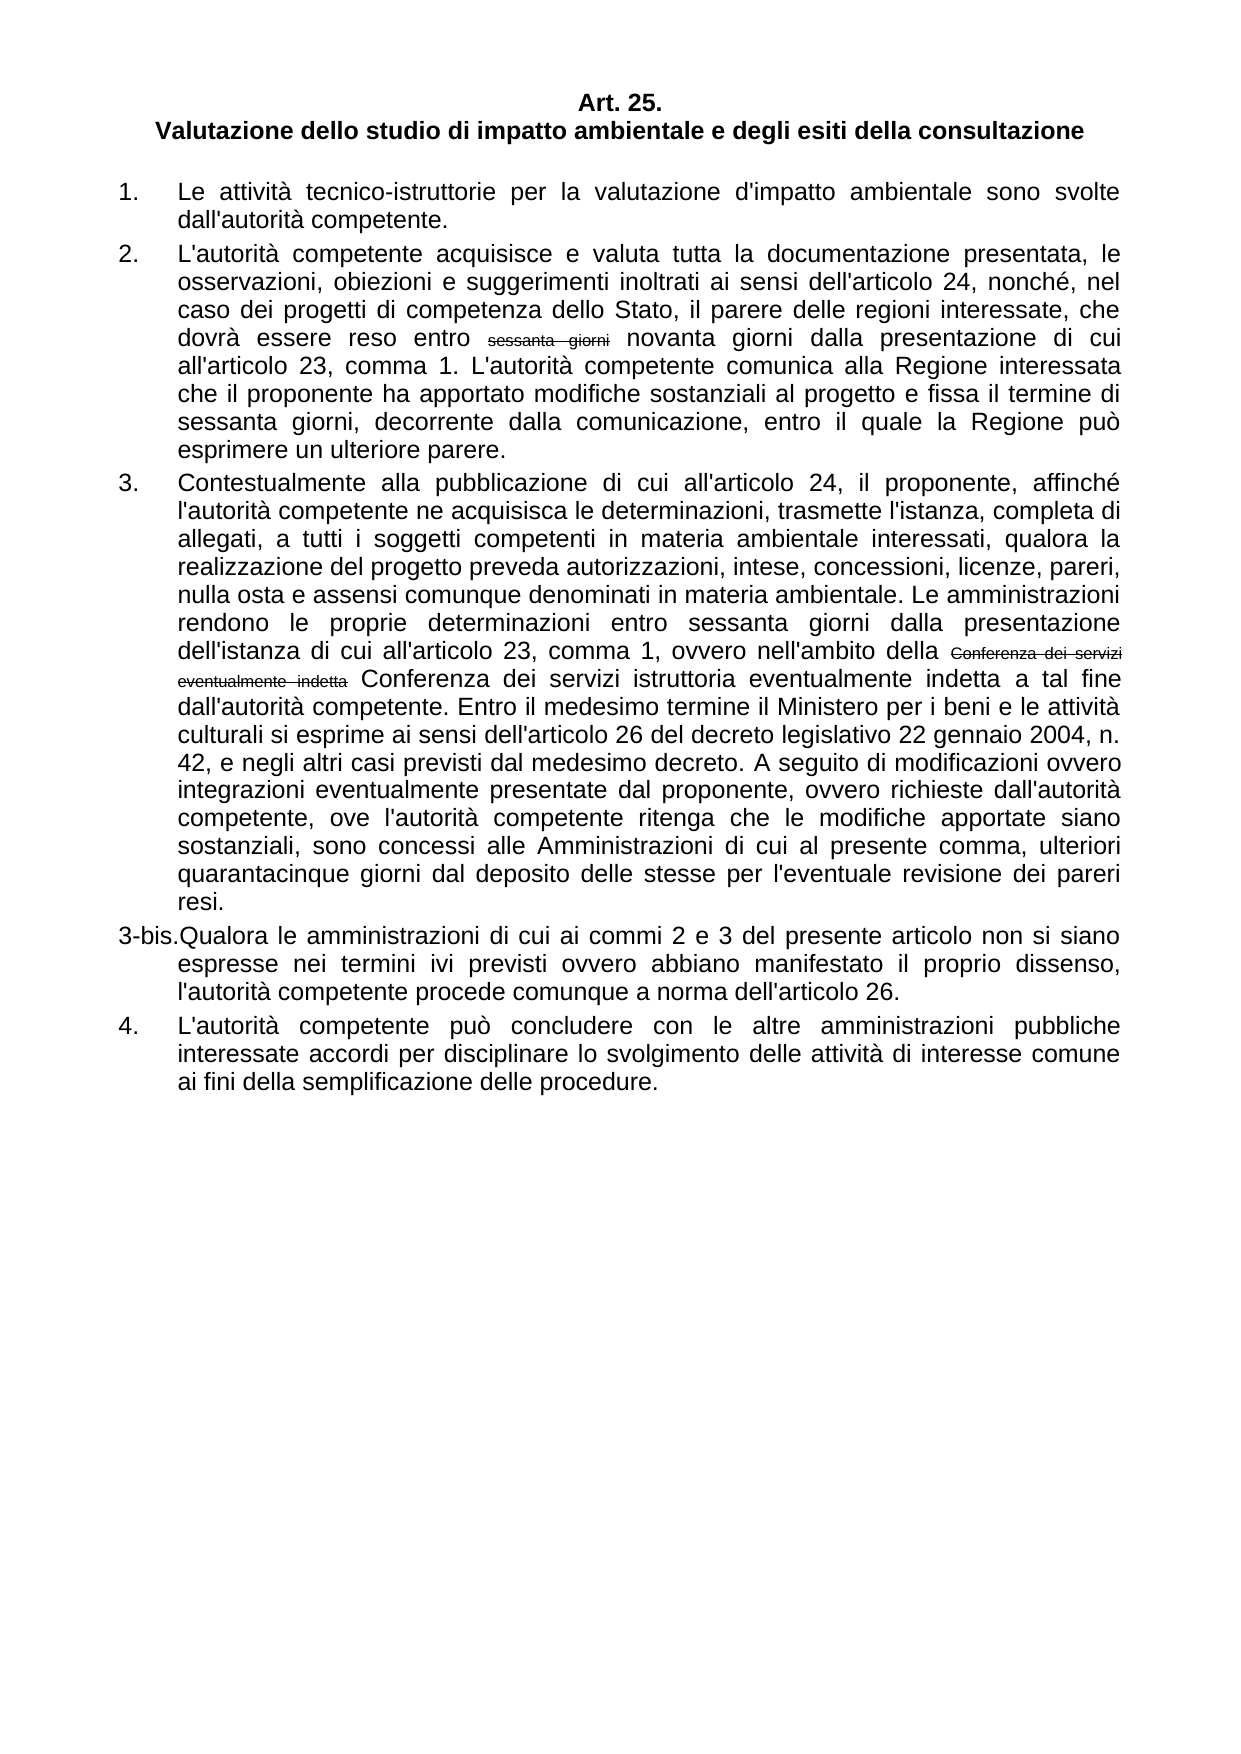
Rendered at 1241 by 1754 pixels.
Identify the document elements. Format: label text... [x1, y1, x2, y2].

text 2. L'autorità competente acquisisce e valuta tutta la documentazione presentata, le osservazioni, obiezioni e suggerimenti inoltrati ai sensi dell'articolo 24, nonché, nel caso dei progetti di competenza dello Stato, il parere delle regioni interessate, che dovrà essere reso entro sessanta giorni novanta giorni dalla presentazione di cui all'articolo 23, comma 1. L'autorità competente comunica alla Regione interessata che il proponente ha apportato modifiche sostanziali al progetto e fissa il termine di sessanta giorni, decorrente dalla comunicazione, entro il quale la Regione può esprimere un ulteriore parere. [118, 240, 1122, 463]
text 1. Le attività tecnico-istruttorie per la valutazione d'impatto ambientale sono svolte dall'autorità competente. [118, 178, 1122, 234]
text 3-bis.Qualora le amministrazioni di cui ai commi 2 e 3 del presente articolo non si siano espresse nei termini ivi previsti ovvero abbiano manifestato il proprio dissenso, l'autorità competente procede comunque a norma dell'articolo 26. [118, 922, 1122, 1006]
subtitle Art. 25. Valutazione dello studio di impatto ambientale e degli esiti della consultazione [118, 88, 1122, 144]
text 3. Contestualmente alla pubblicazione di cui all'articolo 24, il proponente, affinché l'autorità competente ne acquisisca le determinazioni, trasmette l'istanza, completa di allegati, a tutti i soggetti competenti in materia ambientale interessati, qualora la realizzazione del progetto preveda autorizzazioni, intese, concessioni, licenze, pareri, nulla osta e assensi comunque denominati in materia ambientale. Le amministrazioni rendono le proprie determinazioni entro sessanta giorni dalla presentazione dell'istanza di cui all'articolo 23, comma 1, ovvero nell'ambito della Conferenza dei servizi eventualmente indetta Conferenza dei servizi istruttoria eventualmente indetta a tal fine dall'autorità competente. Entro il medesimo termine il Ministero per i beni e le attività culturali si esprime ai sensi dell'articolo 26 del decreto legislativo 22 gennaio 2004, n. 42, e negli altri casi previsti dal medesimo decreto. A seguito di modificazioni ovvero integrazioni eventualmente presentate dal proponente, ovvero richieste dall'autorità competente, ove l'autorità competente ritenga che le modifiche apportate siano sostanziali, sono concessi alle Amministrazioni di cui al presente comma, ulteriori quarantacinque giorni dal deposito delle stesse per l'eventuale revisione dei pareri resi. [118, 469, 1122, 916]
text 4. L'autorità competente può concludere con le altre amministrazioni pubbliche interessate accordi per disciplinare lo svolgimento delle attività di interesse comune ai fini della semplificazione delle procedure. [118, 1012, 1122, 1095]
